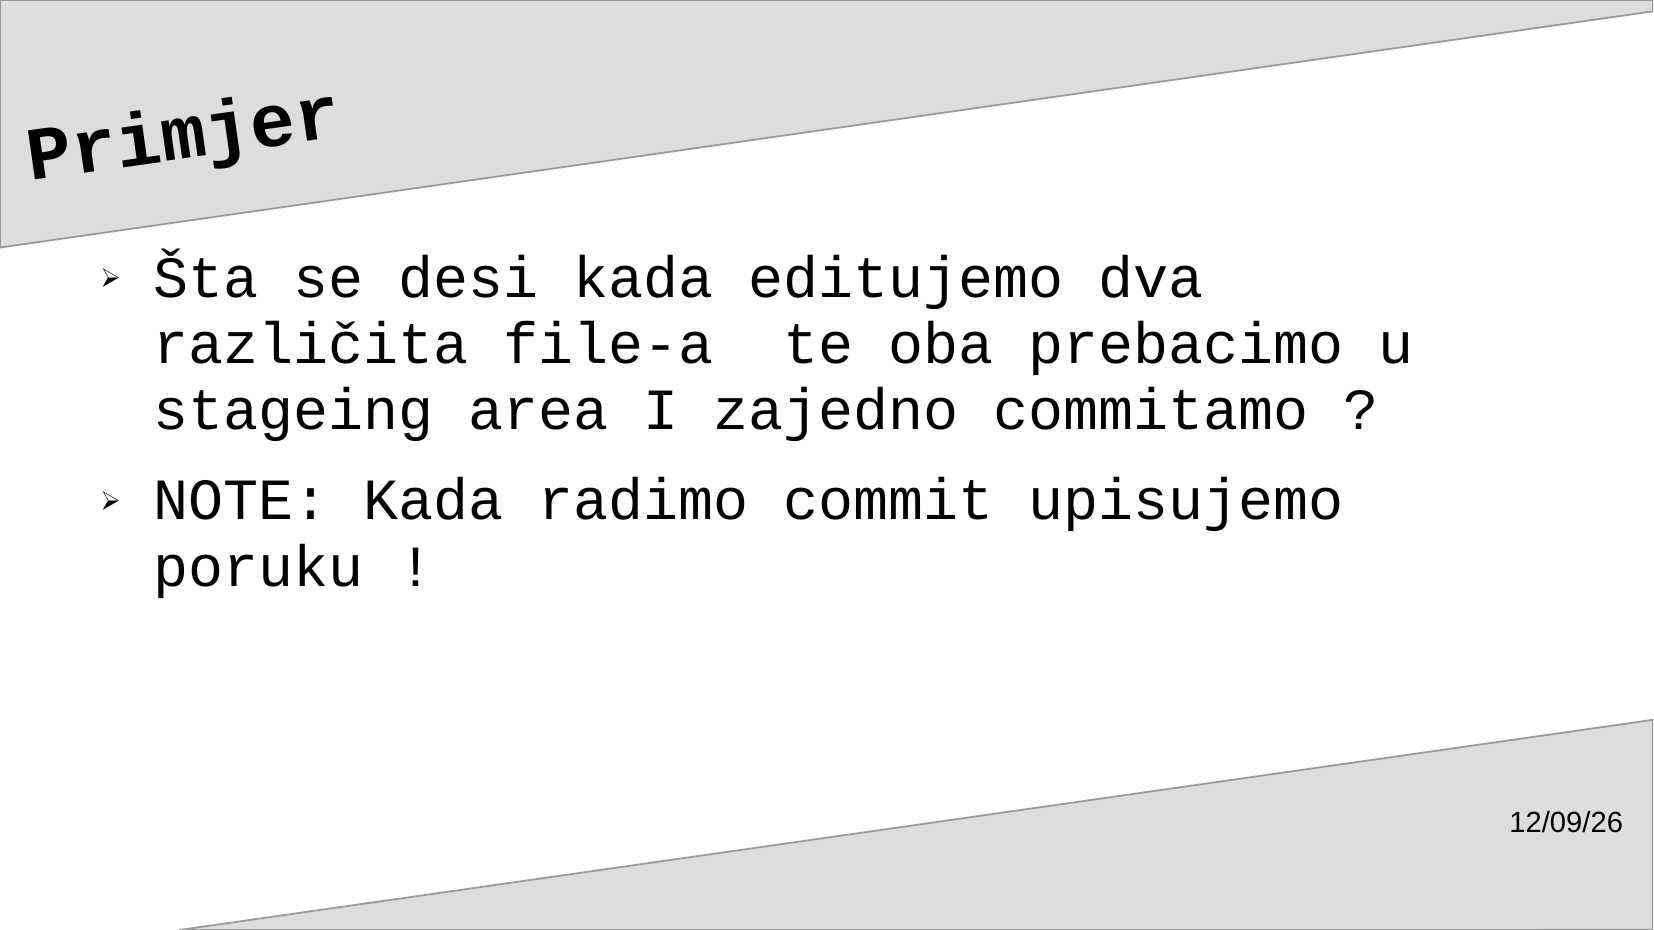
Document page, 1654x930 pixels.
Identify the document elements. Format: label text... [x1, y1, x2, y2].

list Šta se desi kada editujemo dva različita file-a te oba prebacimo u stageing area I zajedno commitamo ? NOTE: Kada radimo commit upisujemo poruku ! [82, 248, 1538, 789]
title Primjer [16, 0, 1501, 239]
